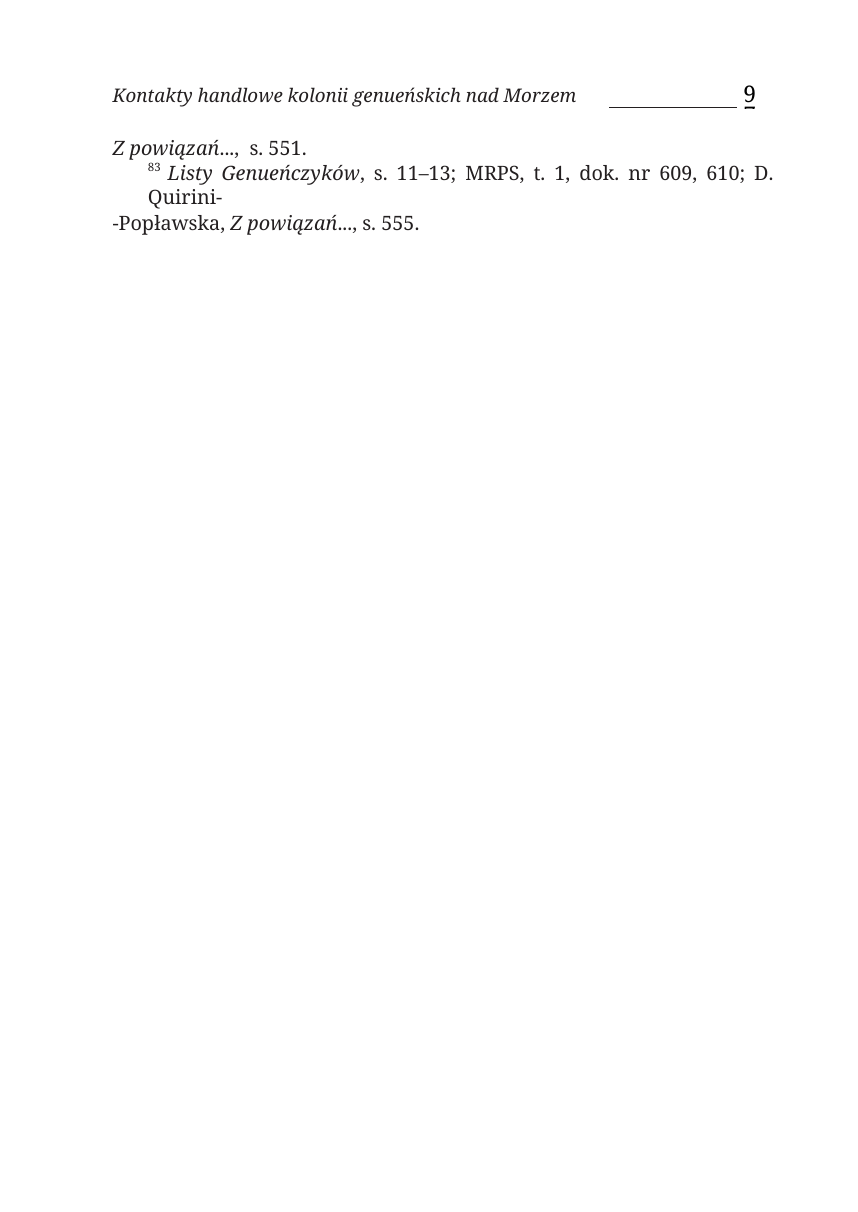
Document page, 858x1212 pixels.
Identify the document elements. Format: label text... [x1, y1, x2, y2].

text -Popławska, Z powiązań..., s. 555. [112, 209, 774, 235]
text 83 Listy Genueńczyków, s. 11–13; MRPS, t. 1, dok. nr 609, 610; D. Quirini- [148, 161, 774, 209]
text Z powiązań..., s. 551. [112, 136, 763, 161]
